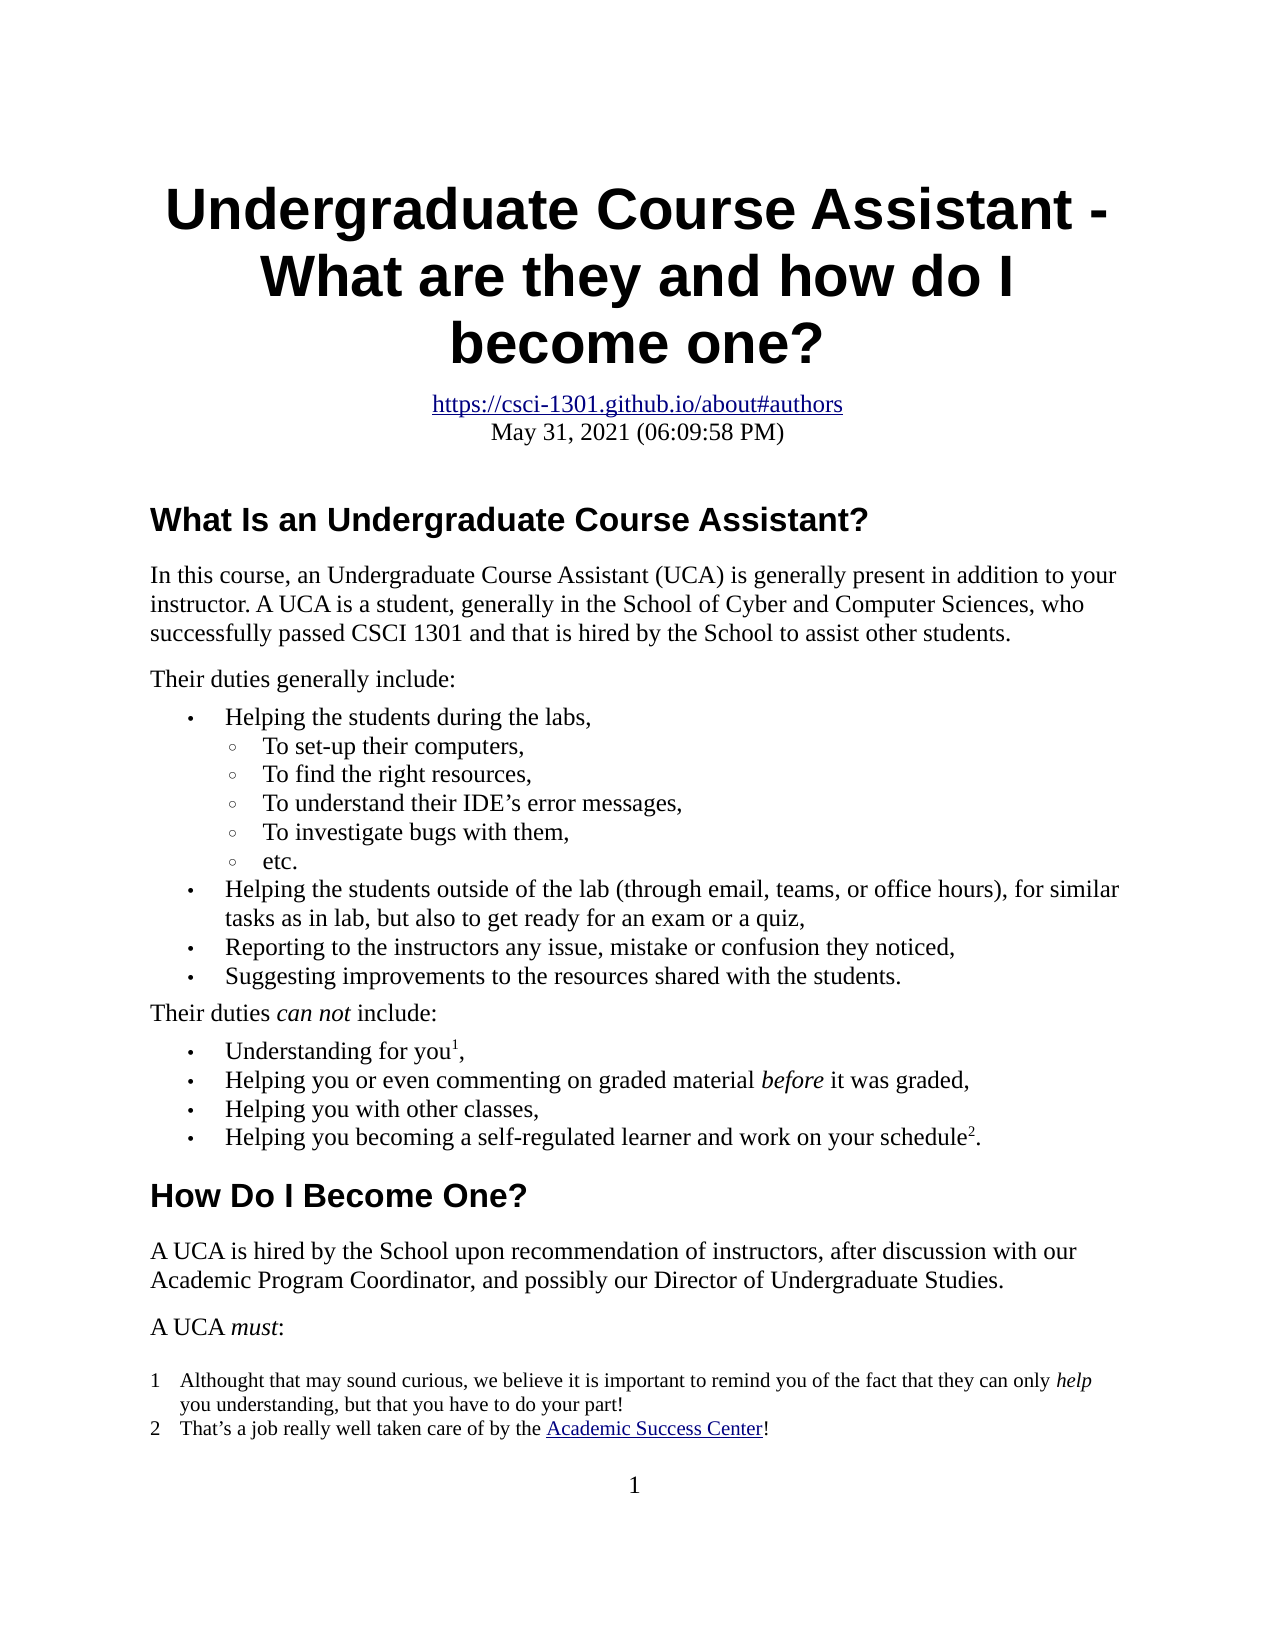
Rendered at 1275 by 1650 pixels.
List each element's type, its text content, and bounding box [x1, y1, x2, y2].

subtitle What Is an Undergraduate Course Assistant? [150, 500, 1125, 539]
text Their duties can not include: [150, 998, 1125, 1027]
title Undergraduate Course Assistant - What are they and how do I become one? [150, 175, 1125, 376]
list Helping you with other classes, [187, 1094, 1125, 1122]
list That’s a job really well taken care of by the Academic Success Center! [150, 1416, 1125, 1440]
list Helping you becoming a self-regulated learner and work on your schedule. [187, 1122, 1125, 1151]
text Their duties generally include: [150, 664, 1125, 693]
text A UCA is hired by the School upon recommendation of instructors, after discussion with our Academic Program Coordinator, and possibly our Director of Undergraduate Studies. [150, 1236, 1125, 1294]
list Helping you or even commenting on graded material before it was graded, [187, 1065, 1125, 1094]
list Helping the students during the labs, [187, 702, 1125, 731]
list Reporting to the instructors any issue, mistake or confusion they noticed, [187, 932, 1125, 961]
list etc. [225, 846, 1125, 874]
subtitle How Do I Become One? [150, 1176, 1125, 1215]
list To set-up their computers, [225, 731, 1125, 759]
list Althought that may sound curious, we believe it is important to remind you of the fact that they can only help you understanding, but that you have to do your part! [150, 1368, 1125, 1416]
list To understand their IDE’s error messages, [225, 788, 1125, 817]
list Helping the students outside of the lab (through email, teams, or office hours), for similar tasks as in lab, but also to get ready for an exam or a quiz, [187, 874, 1125, 932]
text May 31, 2021 (06:09:58 PM) [150, 417, 1125, 446]
text https://csci-1301.github.io/about#authors [150, 389, 1125, 417]
list Suggesting improvements to the resources shared with the students. [187, 961, 1125, 989]
text In this course, an Undergraduate Course Assistant (UCA) is generally present in addition to your instructor. A UCA is a student, generally in the School of Cyber and Computer Sciences, who successfully passed CSCI 1301 and that is hired by the School to assist other students. [150, 560, 1125, 646]
text A UCA must: [150, 1312, 1125, 1340]
list Understanding for you, [187, 1036, 1125, 1065]
list To find the right resources, [225, 759, 1125, 788]
list To investigate bugs with them, [225, 817, 1125, 846]
